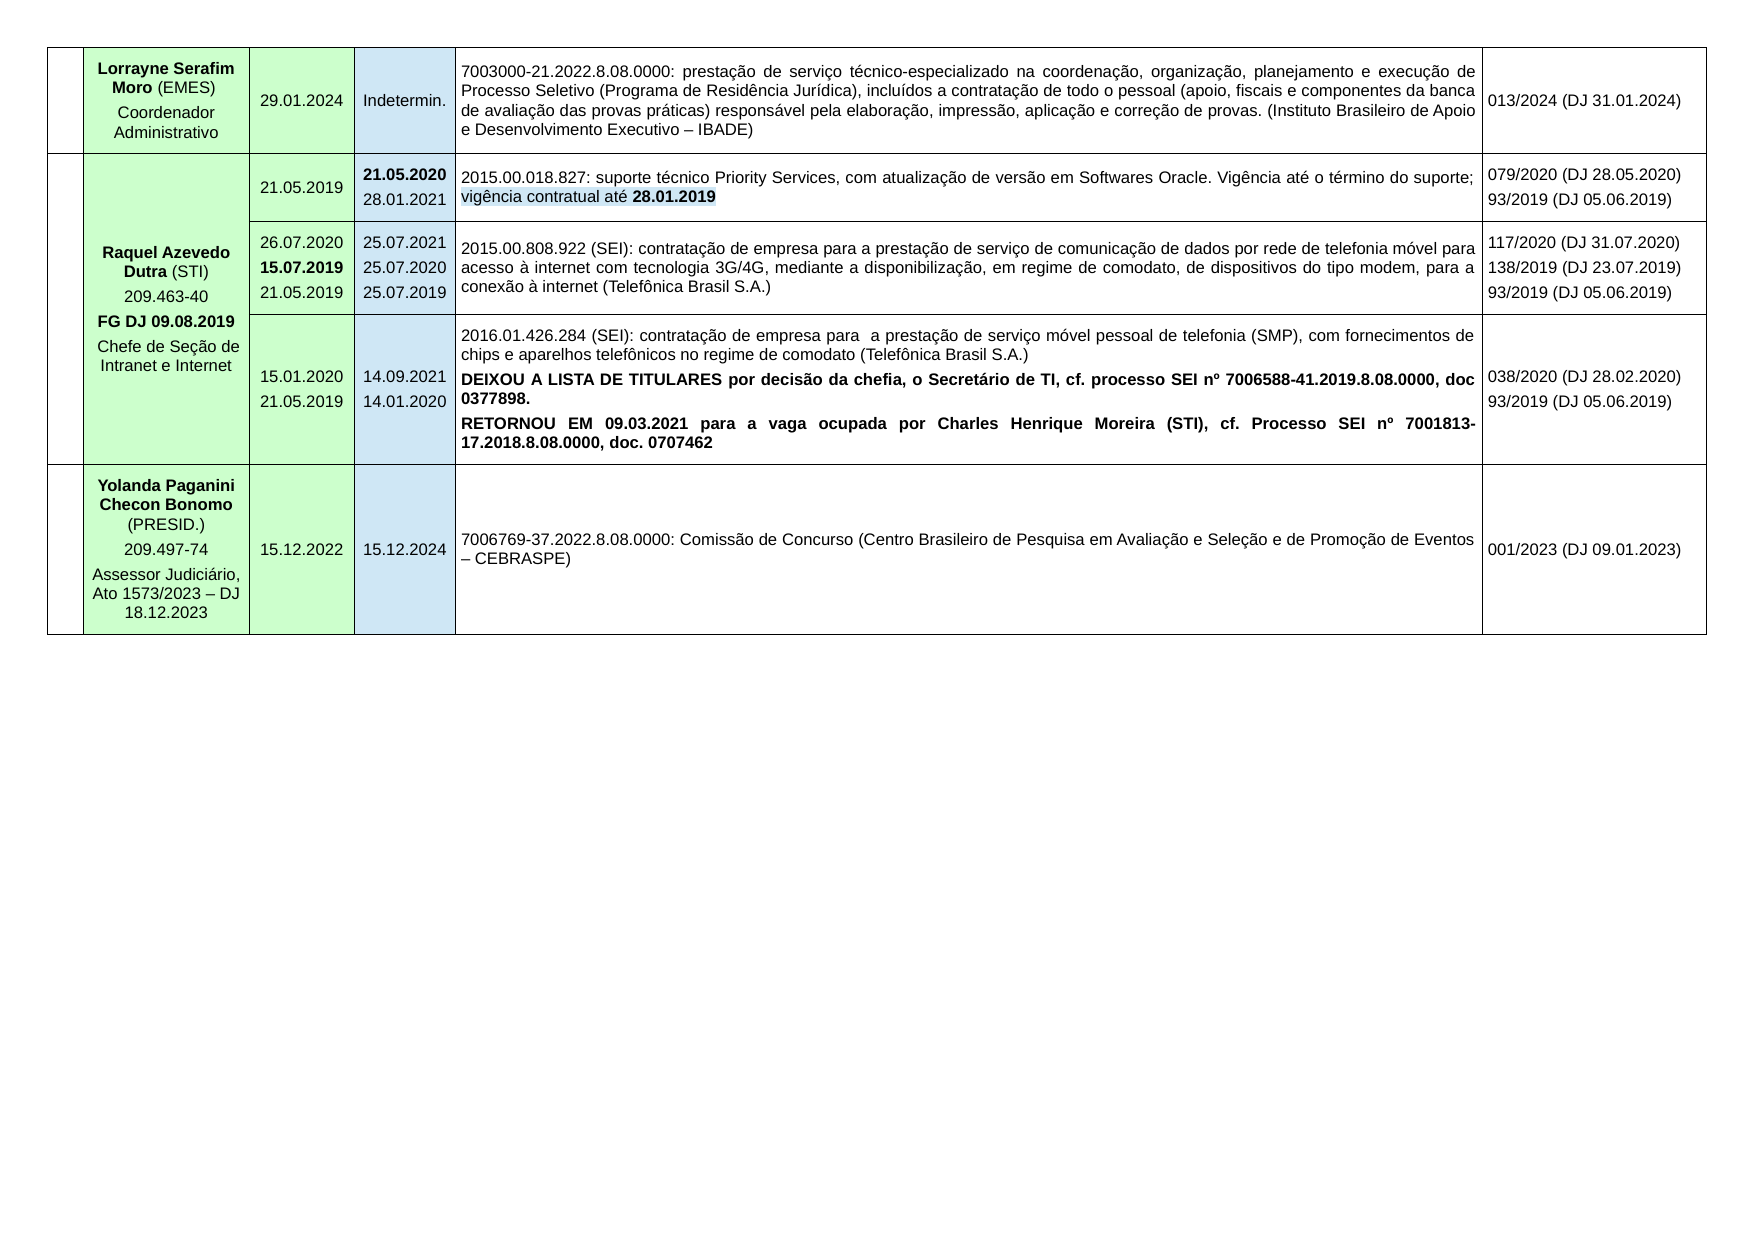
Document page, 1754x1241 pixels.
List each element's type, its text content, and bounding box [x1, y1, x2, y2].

table_cell Raquel Azevedo Dutra (STI) 209.463-40 FG DJ 09.08.2019 Chefe de Seção de Intranet e Internet [84, 154, 249, 464]
table_cell 21.05.2020 28.01.2021 [355, 154, 455, 221]
table_cell 117/2020 (DJ 31.07.2020) 138/2019 (DJ 23.07.2019) 93/2019 (DJ 05.06.2019) [1483, 222, 1706, 314]
table_cell 7006769-37.2022.8.08.0000: Comissão de Concurso (Centro Brasileiro de Pesquisa em Avaliação e Seleção e de Promoção de Eventos – CEBRASPE) [456, 465, 1482, 634]
table_cell 038/2020 (DJ 28.02.2020) 93/2019 (DJ 05.06.2019) [1483, 315, 1706, 464]
table_cell 7003000-21.2022.8.08.0000: prestação de serviço técnico-especializado na coordenação, organização, planejamento e execução de Processo Seletivo (Programa de Residência Jurídica), incluídos a contratação de todo o pessoal (apoio, fiscais e componentes da banca de avaliação das provas práticas) responsável pela elaboração, impressão, aplicação e correção de provas. (Instituto Brasileiro de Apoio e Desenvolvimento Executivo – IBADE) [456, 48, 1482, 153]
table_cell Indetermin. [355, 48, 455, 153]
table_cell 079/2020 (DJ 28.05.2020) 93/2019 (DJ 05.06.2019) [1483, 154, 1706, 221]
table_cell 15.01.2020 21.05.2019 [250, 315, 354, 464]
table_cell 26.07.2020 15.07.2019 21.05.2019 [250, 222, 354, 314]
table_cell 14.09.2021 14.01.2020 [355, 315, 455, 464]
table_cell 2015.00.808.922 (SEI): contratação de empresa para a prestação de serviço de comunicação de dados por rede de telefonia móvel para acesso à internet com tecnologia 3G/4G, mediante a disponibilização, em regime de comodato, de dispositivos do tipo modem, para a conexão à internet (Telefônica Brasil S.A.) [456, 222, 1482, 314]
table_cell 013/2024 (DJ 31.01.2024) [1483, 48, 1706, 153]
table_cell 2016.01.426.284 (SEI): contratação de empresa para a prestação de serviço móvel pessoal de telefonia (SMP), com fornecimentos de chips e aparelhos telefônicos no regime de comodato (Telefônica Brasil S.A.) DEIXOU A LISTA DE TITULARES por decisão da chefia, o Secretário de TI, cf. processo SEI nº 7006588-41.2019.8.08.0000, doc 0377898. RETORNOU EM 09.03.2021 para a vaga ocupada por Charles Henrique Moreira (STI), cf. Processo SEI nº 7001813-17.2018.8.08.0000, doc. 0707462 [456, 315, 1482, 464]
table_cell 25.07.2021 25.07.2020 25.07.2019 [355, 222, 455, 314]
table_cell 15.12.2022 [250, 465, 354, 634]
table_cell [48, 48, 83, 153]
table_cell Yolanda Paganini Checon Bonomo (PRESID.) 209.497-74 Assessor Judiciário, Ato 1573/2023 – DJ 18.12.2023 [84, 465, 249, 634]
table_cell 15.12.2024 [355, 465, 455, 634]
table_cell [48, 465, 83, 634]
table_cell 29.01.2024 [250, 48, 354, 153]
table_cell 001/2023 (DJ 09.01.2023) [1483, 465, 1706, 634]
table_cell 21.05.2019 [250, 154, 354, 221]
table_cell 2015.00.018.827: suporte técnico Priority Services, com atualização de versão em Softwares Oracle. Vigência até o término do suporte; vigência contratual até 28.01.2019 [456, 154, 1482, 221]
table_cell Lorrayne Serafim Moro (EMES) Coordenador Administrativo [84, 48, 249, 153]
table_cell [48, 154, 83, 464]
